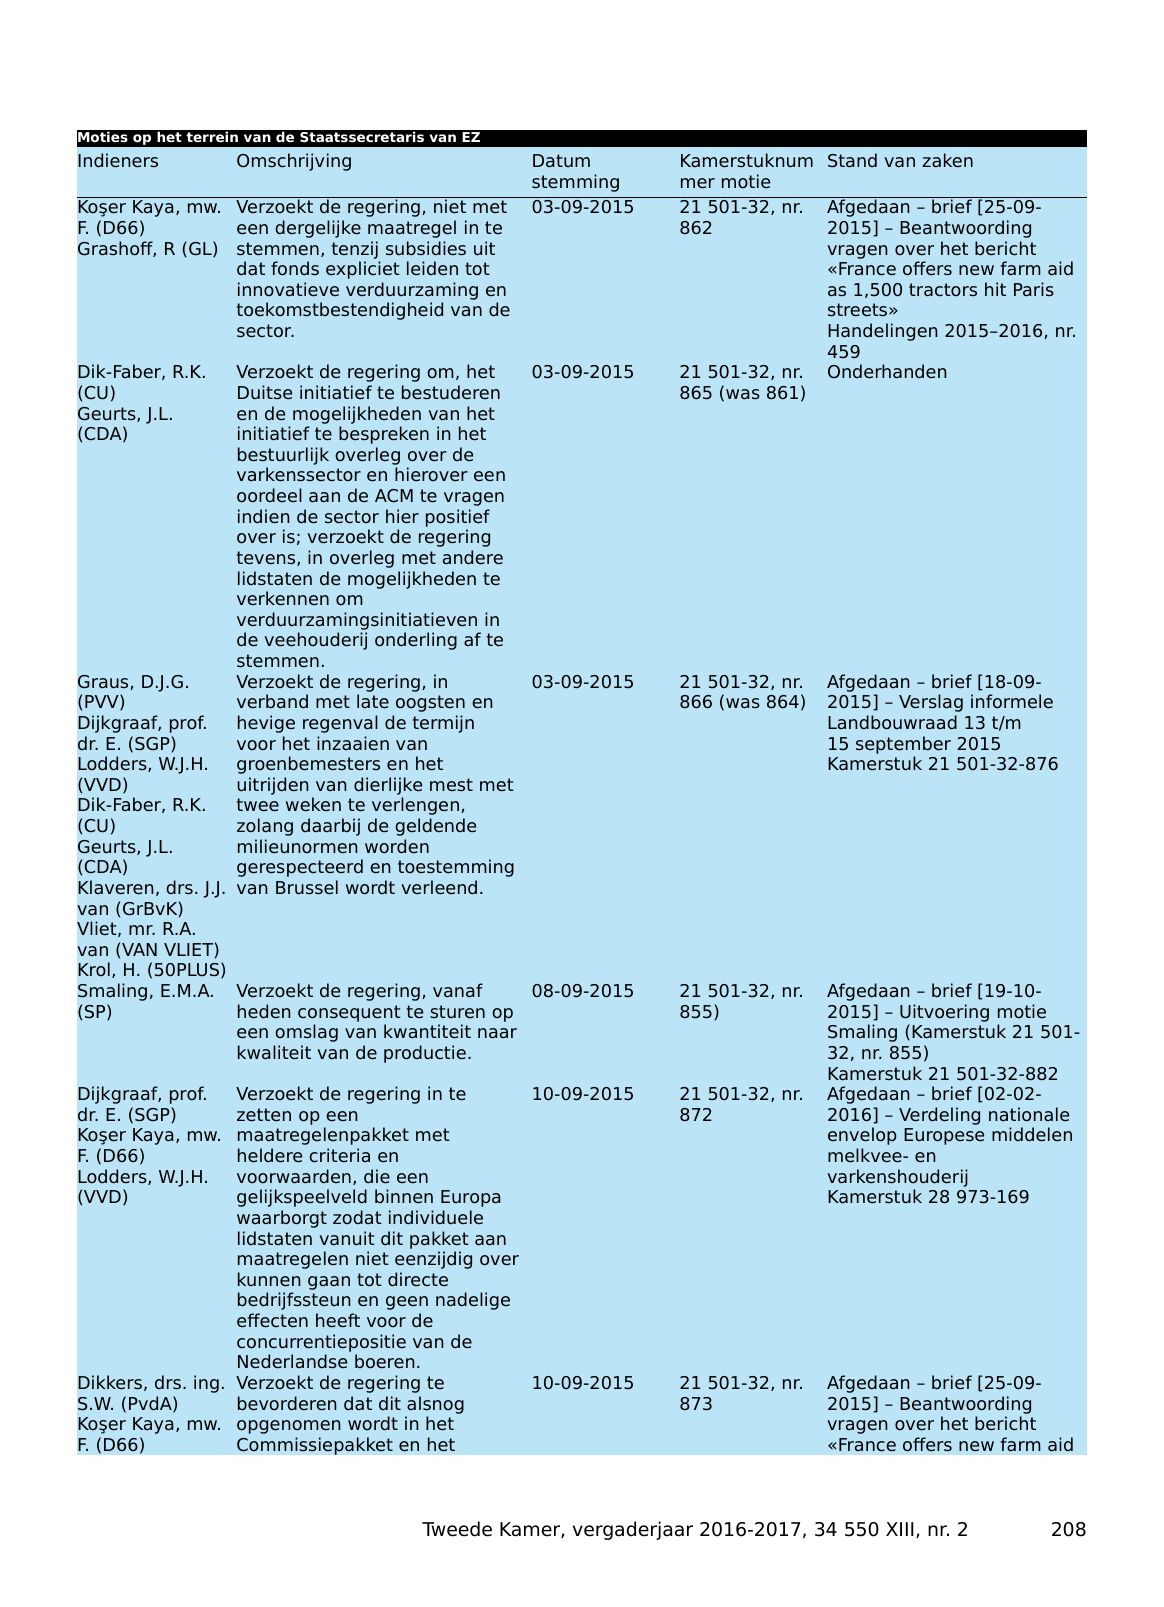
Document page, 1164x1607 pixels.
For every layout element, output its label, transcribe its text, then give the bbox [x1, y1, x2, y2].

table_cell 03-09-2015 [526, 362, 673, 672]
table_cell 21 501-32, nr. 873 [673, 1373, 821, 1455]
table_cell 03-09-2015 [526, 198, 673, 362]
table_cell 21 501-32, nr. 862 [673, 198, 821, 362]
table_cell Onderhanden [821, 362, 1087, 672]
table_header Moties op het terrein van de Staatssecretaris van EZ [77, 130, 1087, 146]
table_cell Dijkgraaf, prof. dr. E. (SGP) Koşer Kaya, mw. F. (D66) Lodders, W.J.H. (VVD) [77, 1084, 230, 1373]
table_cell Kamerstuknummer motie [673, 147, 821, 197]
table_cell 08-09-2015 [526, 981, 673, 1084]
table_cell Verzoekt de regering om, het Duitse initiatief te bestuderen en de mogelijkheden van het initiatief te bespreken in het bestuurlijk overleg over de varkenssector en hierover een oordeel aan de ACM te vragen indien de sector hier positief over is; verzoekt de regering tevens, in overleg met andere lidstaten de mogelijkheden te verkennen om verduurzamingsinitiatieven in de veehouderij onderling af te stemmen. [230, 362, 526, 672]
table_cell Dikkers, drs. ing. S.W. (PvdA) Koşer Kaya, mw. F. (D66) [77, 1373, 230, 1455]
table_cell Graus, D.J.G. (PVV) Dijkgraaf, prof. dr. E. (SGP) Lodders, W.J.H. (VVD) Dik-Faber, R.K. (CU) Geurts, J.L. (CDA) Klaveren, drs. J.J. van (GrBvK) Vliet, mr. R.A. van (VAN VLIET) Krol, H. (50PLUS) [77, 672, 230, 981]
table_cell Dik-Faber, R.K. (CU) Geurts, J.L. (CDA) [77, 362, 230, 672]
table_cell 21 501-32, nr. 872 [673, 1084, 821, 1373]
table_cell 21 501-32, nr. 866 (was 864) [673, 672, 821, 981]
table_cell Verzoekt de regering, in verband met late oogsten en hevige regenval de termijn voor het inzaaien van groenbemesters en het uitrijden van dierlijke mest met twee weken te verlengen, zolang daarbij de geldende milieunormen worden gerespecteerd en toestemming van Brussel wordt verleend. [230, 672, 526, 981]
table_cell Afgedaan – brief [18-09-2015] – Verslag informele Landbouwraad 13 t/m 15 september 2015 Kamerstuk 21 501-32-876 [821, 672, 1087, 981]
table_cell Afgedaan – brief [19-10-2015] – Uitvoering motie Smaling (Kamerstuk 21 501-32, nr. 855) Kamerstuk 21 501-32-882 [821, 981, 1087, 1084]
table_cell Afgedaan – brief [02-02-2016] – Verdeling nationale envelop Europese middelen melkvee- en varkenshouderij Kamerstuk 28 973-169 [821, 1084, 1087, 1373]
table_cell Stand van zaken [821, 147, 1087, 197]
table_cell Afgedaan – brief [25-09-2015] – Beantwoording vragen over het bericht «France offers new farm aid as 1,500 tractors hit Paris streets» Handelingen 2015–2016, nr. 459 [821, 198, 1087, 362]
table_cell Verzoekt de regering te bevorderen dat dit alsnog opgenomen wordt in het Commissiepakket en het [230, 1373, 526, 1455]
table_cell 03-09-2015 [526, 672, 673, 981]
table_cell 21 501-32, nr. 865 (was 861) [673, 362, 821, 672]
table_cell Verzoekt de regering in te zetten op een maatregelenpakket met heldere criteria en voorwaarden, die een gelijkspeelveld binnen Europa waarborgt zodat individuele lidstaten vanuit dit pakket aan maatregelen niet eenzijdig over kunnen gaan tot directe bedrijfssteun en geen nadelige effecten heeft voor de concurrentiepositie van de Nederlandse boeren. [230, 1084, 526, 1373]
table_cell Indieners [77, 147, 230, 197]
table_cell Omschrijving [230, 147, 526, 197]
table_cell 21 501-32, nr. 855) [673, 981, 821, 1084]
table_cell Afgedaan – brief [25-09-2015] – Beantwoording vragen over het bericht «France offers new farm aid [821, 1373, 1087, 1455]
table_cell 10-09-2015 [526, 1084, 673, 1373]
table_cell Verzoekt de regering, niet met een dergelijke maatregel in te stemmen, tenzij subsidies uit dat fonds expliciet leiden tot innovatieve verduurzaming en toekomstbestendigheid van de sector. [230, 198, 526, 362]
table_cell Smaling, E.M.A. (SP) [77, 981, 230, 1084]
table_cell Koşer Kaya, mw. F. (D66) Grashoff, R (GL) [77, 198, 230, 362]
table_cell Verzoekt de regering, vanaf heden consequent te sturen op een omslag van kwantiteit naar kwaliteit van de productie. [230, 981, 526, 1084]
table_cell Datum stemming [526, 147, 673, 197]
table_cell 10-09-2015 [526, 1373, 673, 1455]
